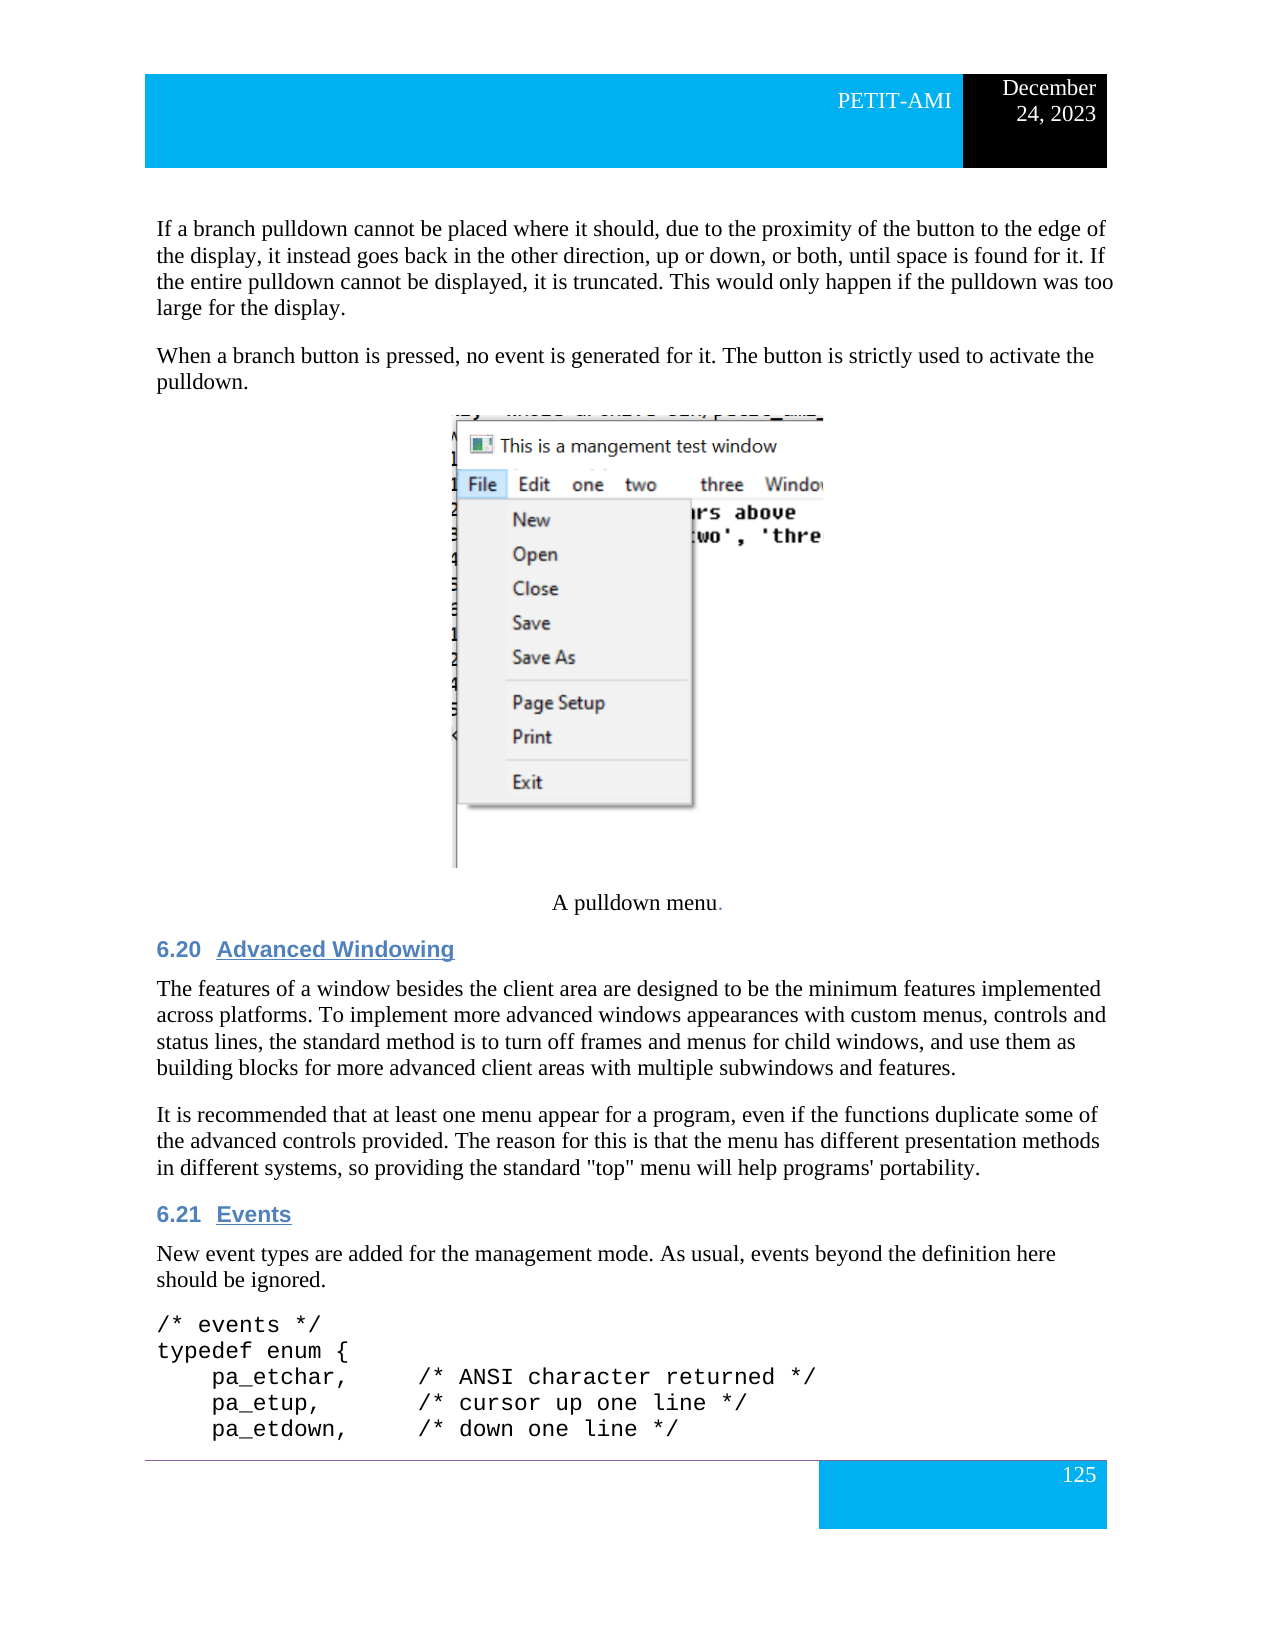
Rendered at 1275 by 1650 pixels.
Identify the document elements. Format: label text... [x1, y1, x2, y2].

text A pulldown menu. [156, 889, 1118, 915]
text /* events */ [156, 1313, 1118, 1339]
text pa_etchar, /* ANSI character returned */ [156, 1365, 1118, 1391]
text It is recommended that at least one menu appear for a program, even if the functions duplicate some of the advanced controls provided. The reason for this is that the menu has different presentation methods in different systems, so providing the standard "top" menu will help programs' portability. [156, 1101, 1118, 1180]
text pa_etup, /* cursor up one line */ [156, 1391, 1118, 1417]
text When a branch button is pressed, no event is generated for it. The button is strictly used to activate the pulldown. [156, 342, 1118, 394]
subtitle Advanced Windowing [156, 936, 1118, 962]
text If a branch pulldown cannot be placed where it should, due to the proximity of the button to the edge of the display, it instead goes back in the other direction, up or down, or both, until space is found for it. If the entire pulldown cannot be displayed, it is truncated. This would only happen if the pulldown was too large for the display. [156, 215, 1118, 321]
subtitle Events [156, 1201, 1118, 1227]
text typedef enum { [156, 1339, 1118, 1365]
picture [451, 415, 824, 868]
text pa_etdown, /* down one line */ [156, 1417, 1118, 1443]
text The features of a window besides the client area are designed to be the minimum features implemented across platforms. To implement more advanced windows appearances with custom menus, controls and status lines, the standard method is to turn off frames and menus for child windows, and use them as building blocks for more advanced client areas with multiple subwindows and features. [156, 975, 1118, 1080]
text New event types are added for the management mode. As usual, events beyond the definition here should be ignored. [156, 1240, 1118, 1293]
